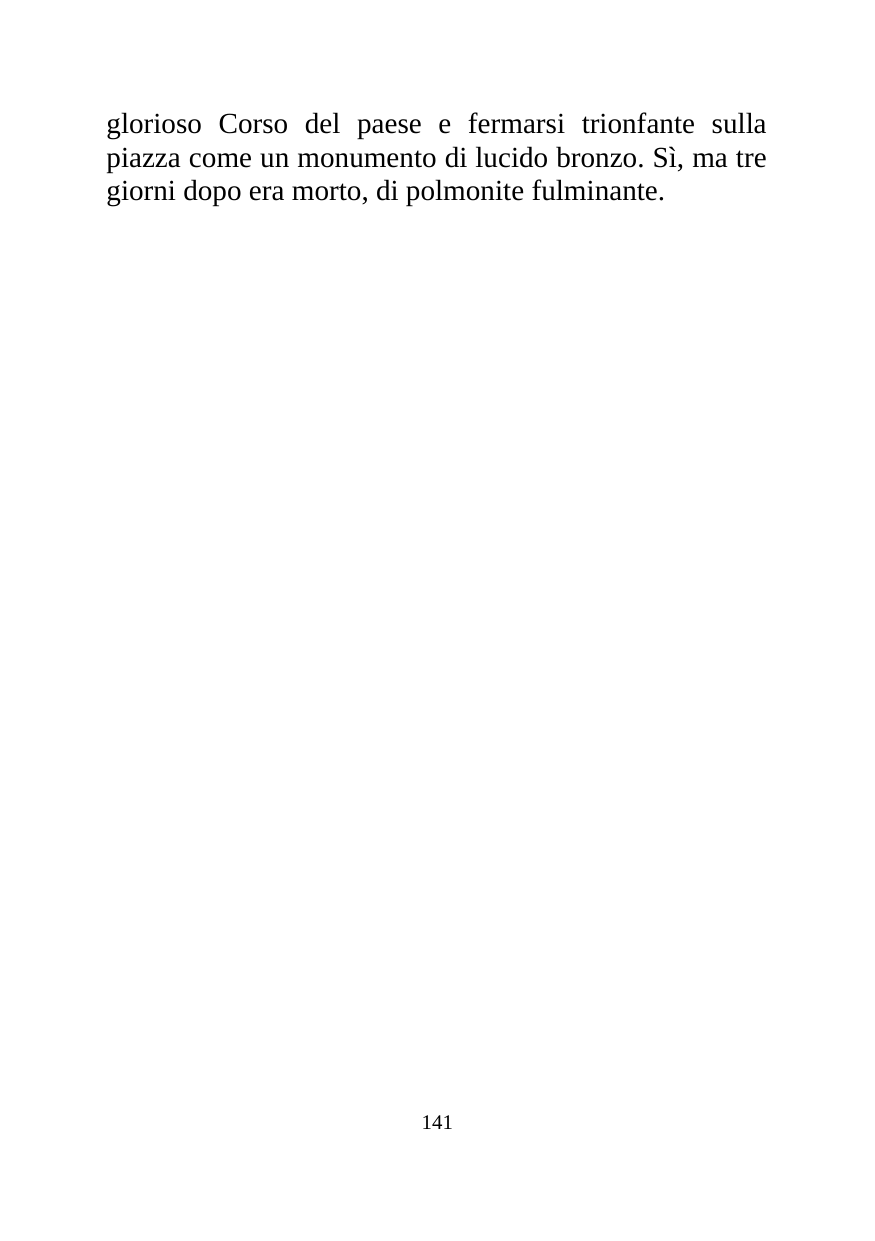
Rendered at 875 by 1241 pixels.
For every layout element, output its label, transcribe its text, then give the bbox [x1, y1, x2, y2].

text glorioso Corso del paese e fermarsi trionfante sulla piazza come un monumento di lucido bronzo. Sì, ma tre giorni dopo era morto, di polmonite fulminante. [106, 106, 768, 207]
